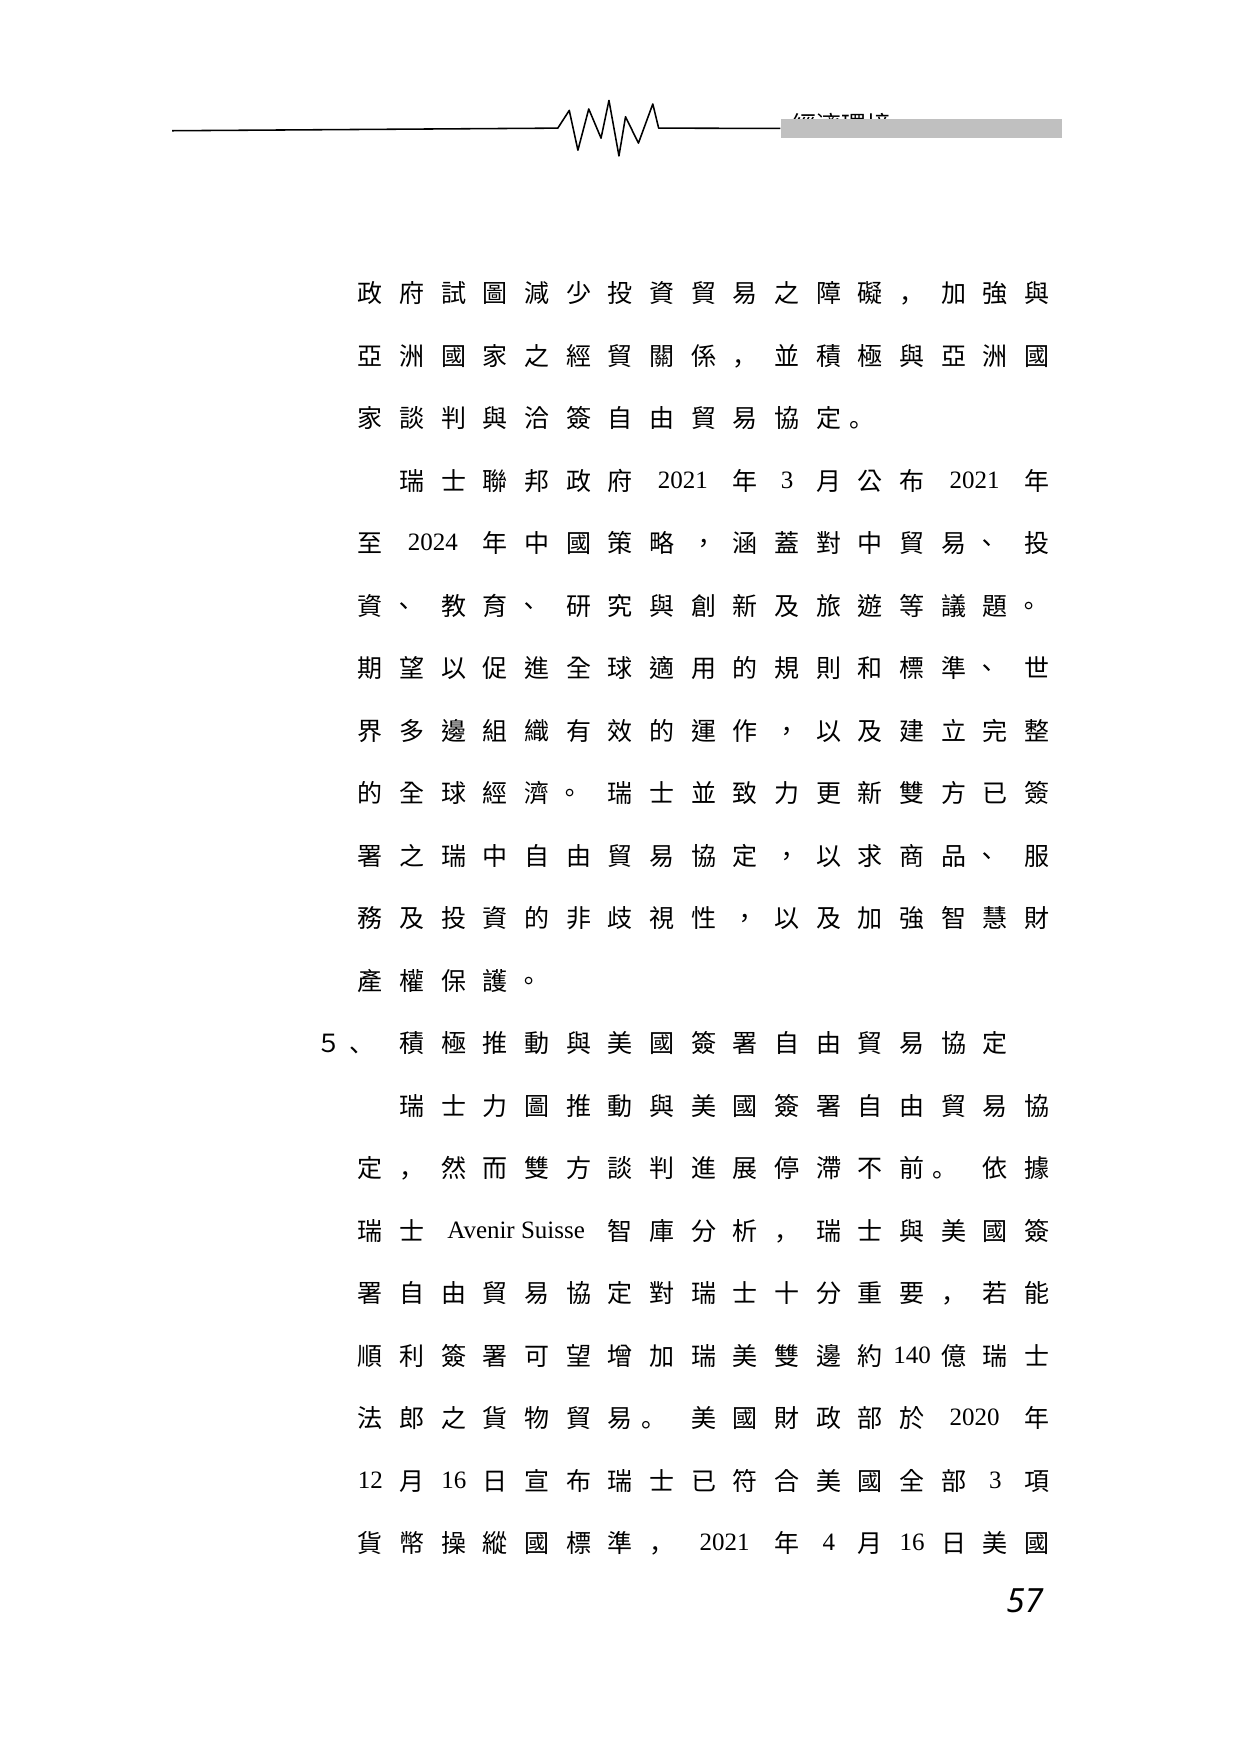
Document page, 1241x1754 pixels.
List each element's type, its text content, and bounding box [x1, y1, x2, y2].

text ５、積極推動與美國簽署自由貿易協定 [281, 1000, 1058, 1063]
text 瑞士聯邦政府2021年3月公布2021年至2024年中國策略，涵蓋對中貿易、投資、教育、研究與創新及旅遊等議題。期望以促進全球適用的規則和標準、世界多邊組織有效的運作，以及建立完整的全球經濟。瑞士並致力更新雙方已簽署之瑞中自由貿易協定，以求商品、服務及投資的非歧視性，以及加強智慧財產權保護。 [330, 438, 1058, 1000]
text 政府試圖減少投資貿易之障礙，加強與亞洲國家之經貿關係，並積極與亞洲國家談判與洽簽自由貿易協定。 [330, 250, 1058, 438]
text 瑞士力圖推動與美國簽署自由貿易協定，然而雙方談判進展停滯不前。依據瑞士Avenir Suisse智庫分析，瑞士與美國簽署自由貿易協定對瑞士十分重要，若能順利簽署可望增加瑞美雙邊約140億瑞士法郎之貨物貿易。美國財政部於2020年12月16日宣布瑞士已符合美國全部3項貨幣操縱國標準，2021年4月16日美國 [330, 1063, 1058, 1563]
